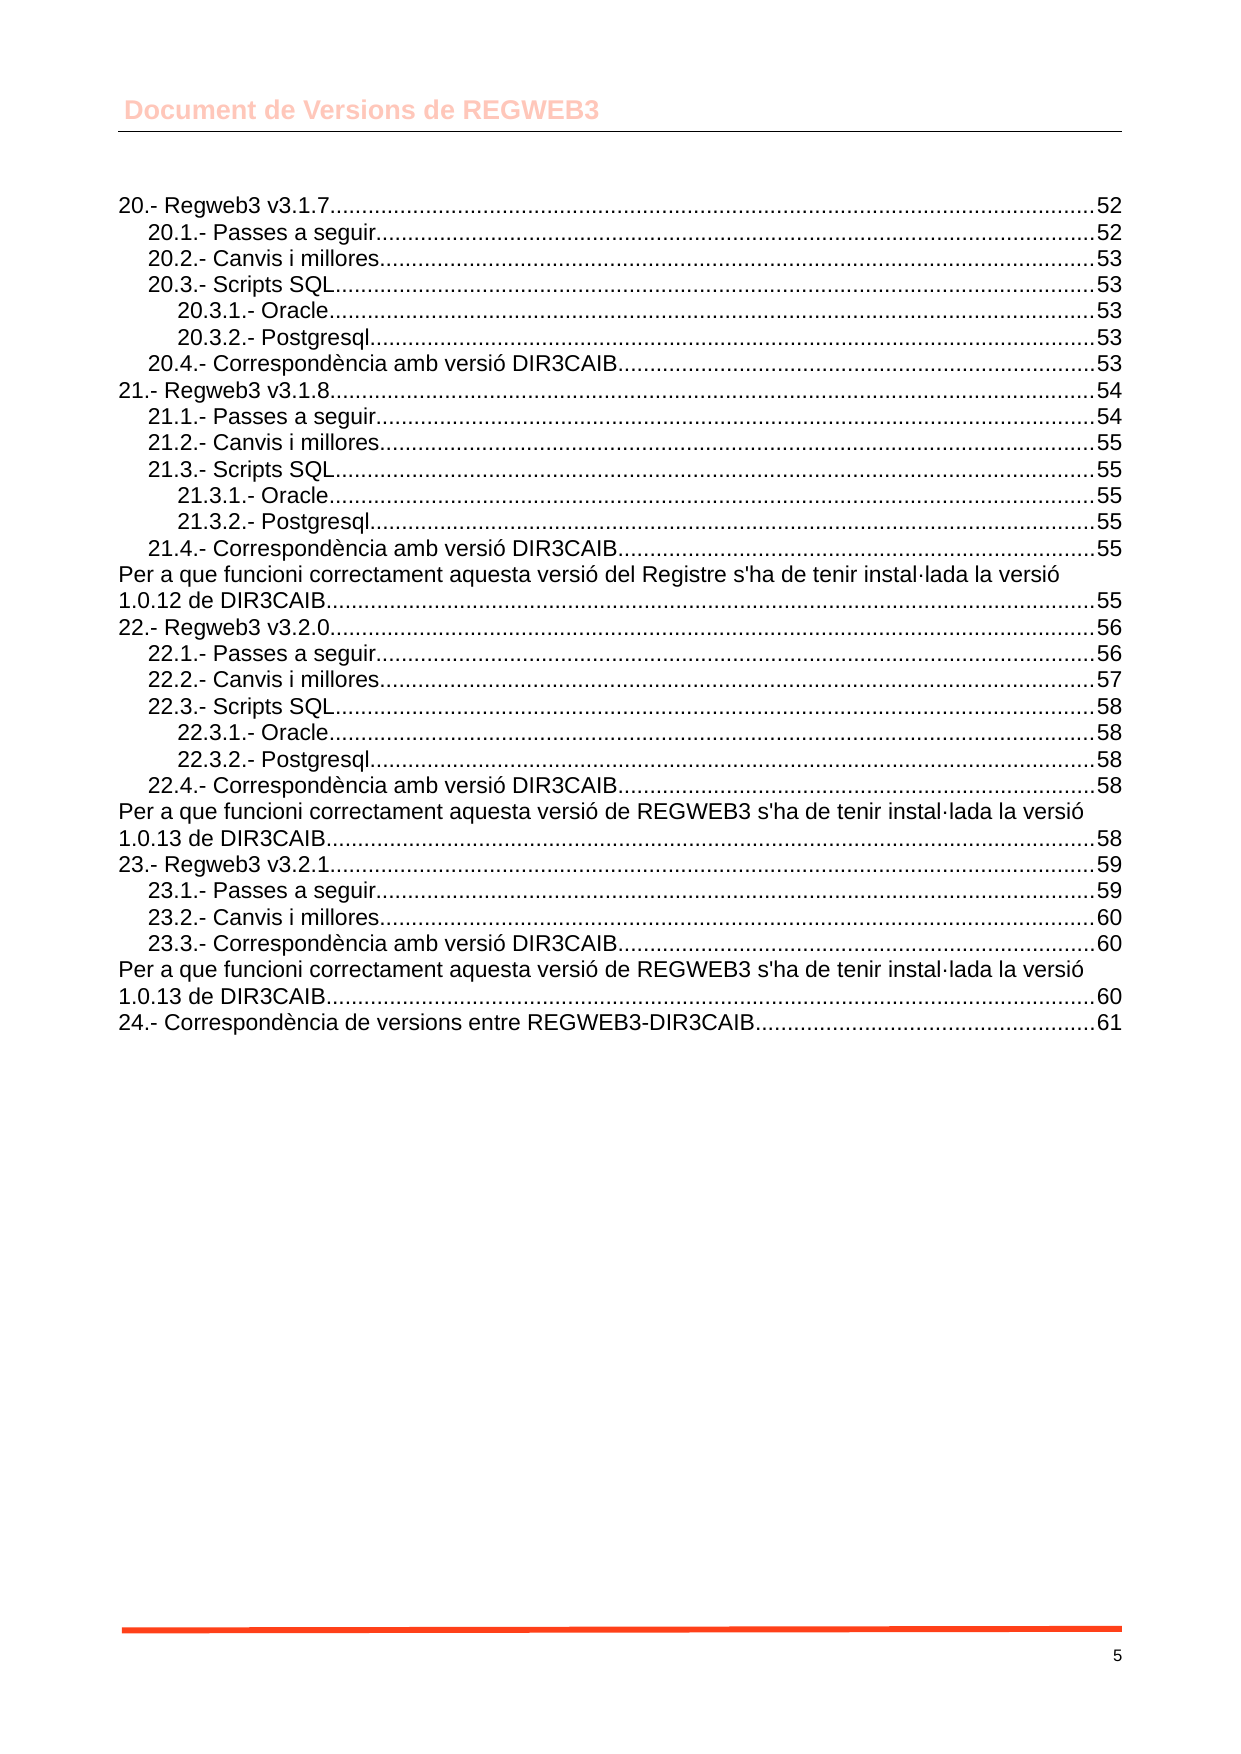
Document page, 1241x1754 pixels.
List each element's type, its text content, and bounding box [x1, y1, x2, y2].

text 20.3.1.- Oracle 53 [177, 297, 1122, 324]
text Per a que funcioni correctament aquesta versió de REGWEB3 s'ha de tenir instal·lada la versió 1.0.13 de DIR3CAIB. 58 [118, 798, 1122, 851]
text Per a que funcioni correctament aquesta versió de REGWEB3 s'ha de tenir instal·lada la versió 1.0.13 de DIR3CAIB. 60 [118, 956, 1122, 1009]
text 23.- Regweb3 v3.2.1 59 [118, 851, 1122, 877]
text 23.1.- Passes a seguir 59 [148, 877, 1122, 904]
text 24.- Correspondència de versions entre REGWEB3-DIR3CAIB 61 [118, 1009, 1122, 1035]
text 21.3.- Scripts SQL 55 [148, 456, 1122, 482]
text 20.3.- Scripts SQL 53 [148, 271, 1122, 297]
text 21.- Regweb3 v3.1.8 54 [118, 377, 1122, 403]
text 22.3.2.- Postgresql 58 [177, 746, 1122, 772]
text 21.2.- Canvis i millores 55 [148, 429, 1122, 456]
text 23.3.- Correspondència amb versió DIR3CAIB 60 [148, 930, 1122, 956]
text 22.1.- Passes a seguir 56 [148, 640, 1122, 666]
text 20.3.2.- Postgresql 53 [177, 324, 1122, 350]
text 22.4.- Correspondència amb versió DIR3CAIB 58 [148, 772, 1122, 798]
text 20.1.- Passes a seguir 52 [148, 218, 1122, 245]
text 22.3.1.- Oracle 58 [177, 719, 1122, 746]
text 22.2.- Canvis i millores 57 [148, 666, 1122, 693]
text Per a que funcioni correctament aquesta versió del Registre s'ha de tenir instal·lada la versió 1.0.12 de DIR3CAIB. 55 [118, 561, 1122, 614]
text 23.2.- Canvis i millores 60 [148, 904, 1122, 930]
text 20.- Regweb3 v3.1.7 52 [118, 192, 1122, 218]
text 22.3.- Scripts SQL 58 [148, 693, 1122, 719]
text 21.3.2.- Postgresql 55 [177, 508, 1122, 535]
text 20.2.- Canvis i millores 53 [148, 245, 1122, 271]
text 20.4.- Correspondència amb versió DIR3CAIB 53 [148, 350, 1122, 377]
text 21.4.- Correspondència amb versió DIR3CAIB 55 [148, 535, 1122, 561]
text 21.1.- Passes a seguir 54 [148, 403, 1122, 429]
text 22.- Regweb3 v3.2.0 56 [118, 614, 1122, 640]
text 21.3.1.- Oracle 55 [177, 482, 1122, 508]
